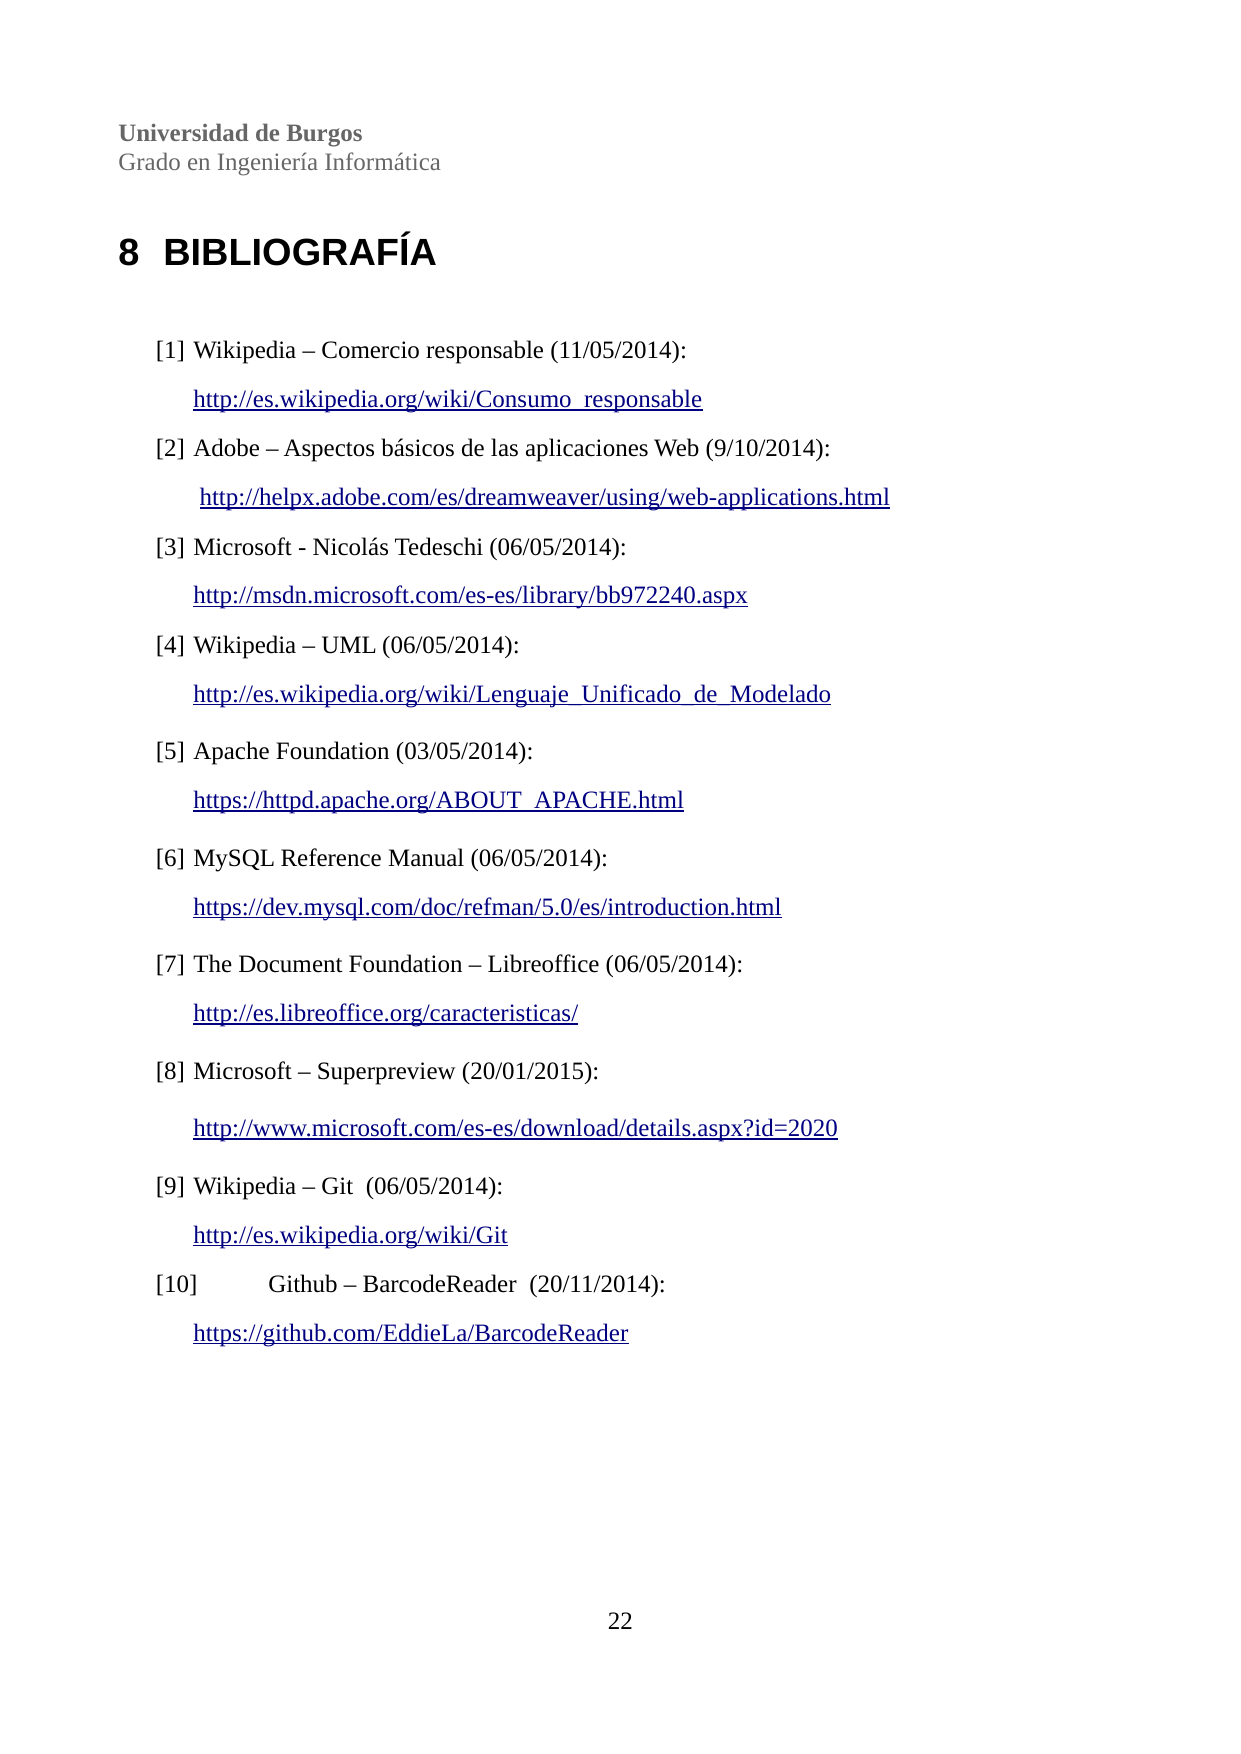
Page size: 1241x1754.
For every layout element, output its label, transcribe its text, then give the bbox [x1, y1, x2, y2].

list http://es.wikipedia.org/wiki/Consumo_responsable [156, 384, 1122, 413]
list Apache Foundation (03/05/2014): [156, 736, 1122, 765]
list https://dev.mysql.com/doc/refman/5.0/es/introduction.html [156, 892, 1122, 921]
list http://es.wikipedia.org/wiki/Git [156, 1220, 1122, 1249]
list Wikipedia – Git (06/05/2014): [156, 1171, 1122, 1200]
list https://httpd.apache.org/ABOUT_APACHE.html [156, 785, 1122, 814]
list Microsoft – Superpreview (20/01/2015): [156, 1056, 1122, 1085]
list The Document Foundation – Libreoffice (06/05/2014): [156, 949, 1122, 978]
list http://msdn.microsoft.com/es-es/library/bb972240.aspx [156, 581, 1122, 609]
list Wikipedia – Comercio responsable (11/05/2014): [156, 335, 1122, 364]
list Wikipedia – UML (06/05/2014): [156, 630, 1122, 658]
subtitle BIBLIOGRAFÍA [118, 230, 1122, 274]
list http://es.libreoffice.org/caracteristicas/ [156, 998, 1122, 1027]
list http://www.microsoft.com/es-es/download/details.aspx?id=2020 [156, 1113, 1122, 1142]
list Github – BarcodeReader (20/11/2014): [156, 1269, 1122, 1298]
list https://github.com/EddieLa/BarcodeReader [156, 1318, 1122, 1347]
list http://helpx.adobe.com/es/dreamweaver/using/web-applications.html [156, 482, 1122, 511]
list Microsoft - Nicolás Tedeschi (06/05/2014): [156, 532, 1122, 560]
list http://es.wikipedia.org/wiki/Lenguaje_Unificado_de_Modelado [156, 679, 1122, 707]
list Adobe – Aspectos básicos de las aplicaciones Web (9/10/2014): [156, 433, 1122, 462]
list MySQL Reference Manual (06/05/2014): [156, 843, 1122, 872]
